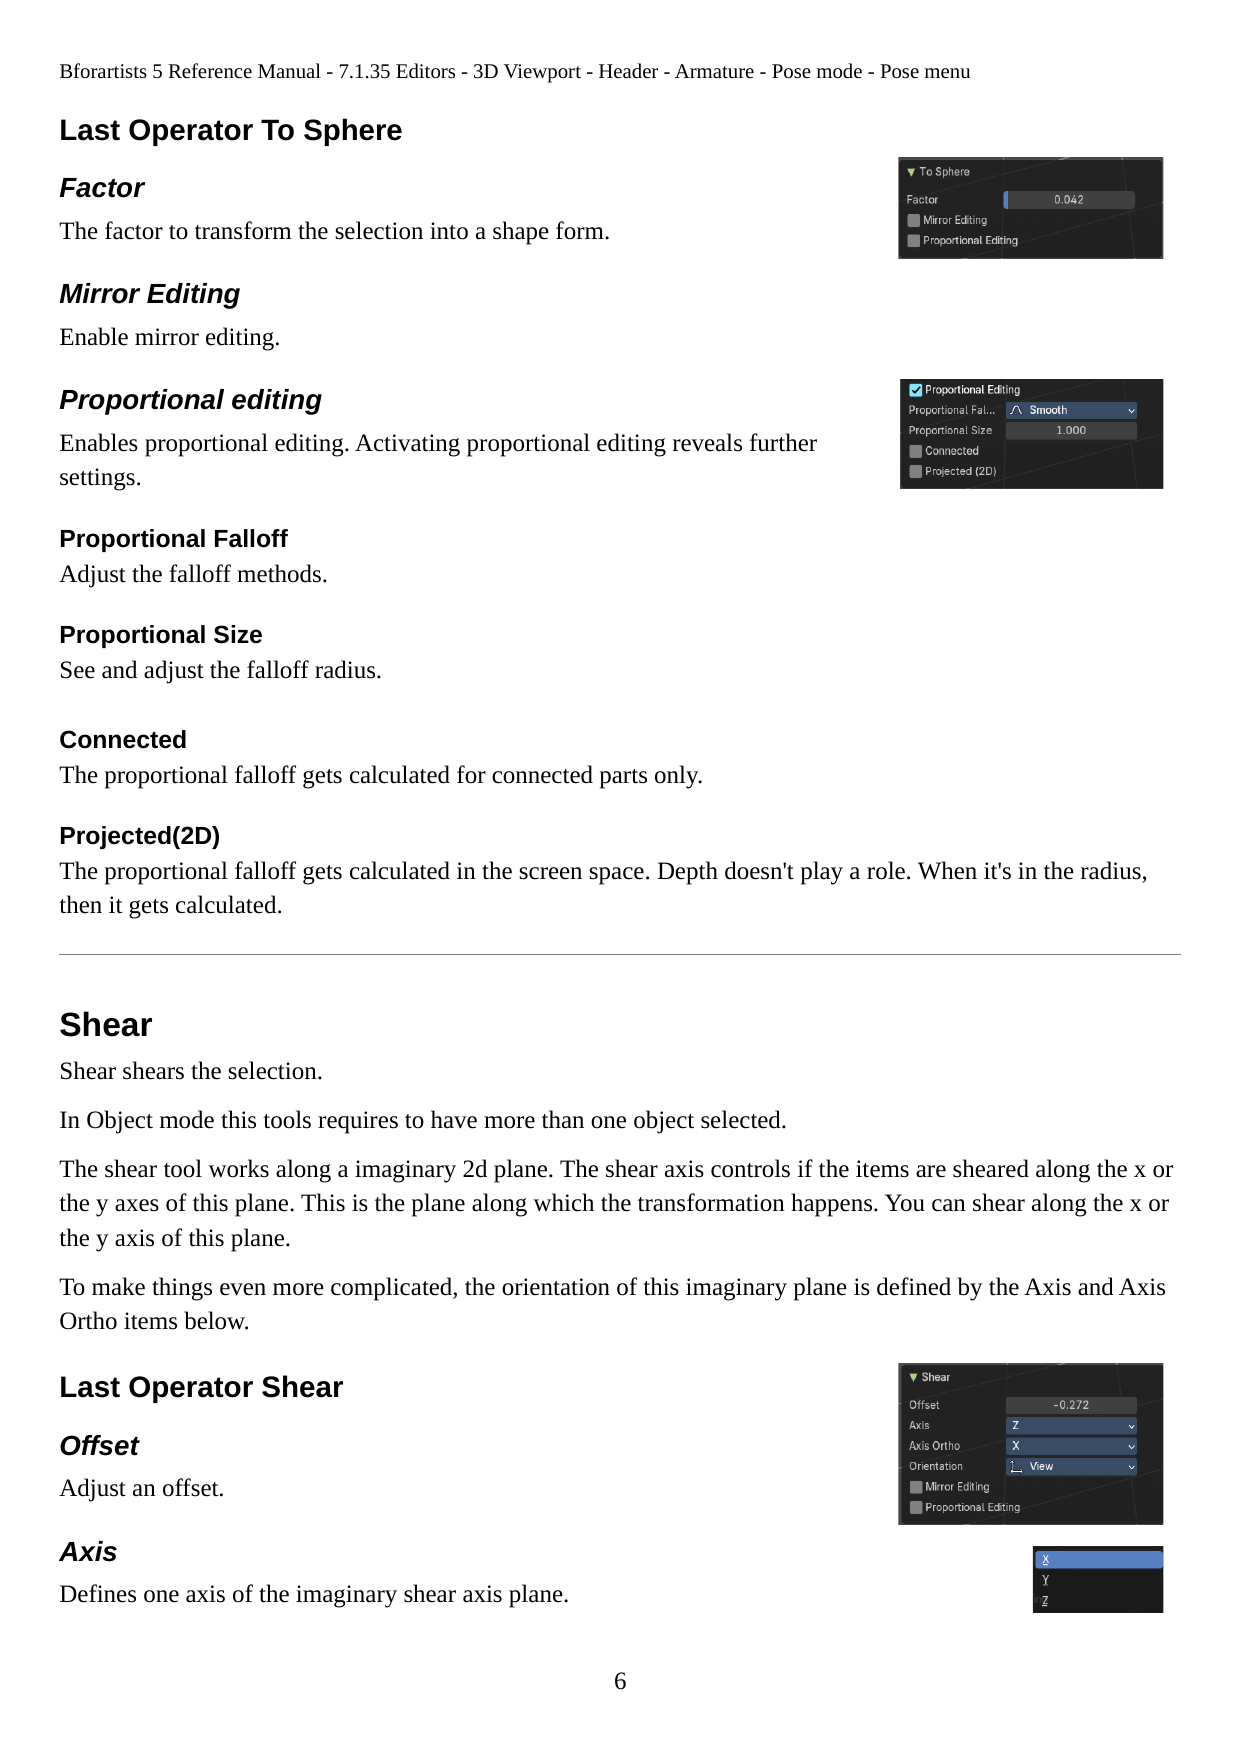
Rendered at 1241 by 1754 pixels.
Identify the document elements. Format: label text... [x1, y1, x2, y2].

text See and adjust the falloff radius. [59, 655, 1181, 684]
subtitle [1164, 383, 1181, 415]
text Shear shears the selection. [59, 1056, 1181, 1084]
text The proportional falloff gets calculated in the screen space. Depth doesn't play a role. When it's in the radius, then it gets calculated. [59, 856, 1181, 919]
picture [898, 1363, 1164, 1525]
picture [900, 379, 1164, 489]
text The factor to transform the selection into a shape form. [59, 216, 898, 245]
picture [898, 157, 1164, 259]
subtitle Last Operator To Sphere [59, 113, 1181, 147]
subtitle Proportional Size [59, 620, 1181, 649]
text The proportional falloff gets calculated for connected parts only. [59, 760, 1181, 788]
subtitle Factor [59, 172, 898, 203]
subtitle Axis [59, 1535, 1181, 1567]
text To make things even more complicated, the orientation of this imaginary plane is defined by the Axis and Axis Ortho items below. [59, 1272, 1181, 1335]
subtitle [1164, 172, 1181, 203]
subtitle [1164, 1370, 1181, 1404]
subtitle Mirror Editing [59, 277, 1181, 309]
text Enables proportional editing. Activating proportional editing reveals further settings. [59, 428, 1181, 491]
subtitle Connected [59, 725, 1181, 753]
picture [1032, 1546, 1164, 1613]
subtitle Projected(2D) [59, 821, 1181, 850]
subtitle Offset [59, 1429, 898, 1461]
text In Object mode this tools requires to have more than one object selected. [59, 1105, 1181, 1134]
text Enable mirror editing. [59, 322, 1181, 351]
text Adjust an offset. [59, 1473, 898, 1502]
subtitle Proportional editing [59, 383, 900, 415]
text Defines one axis of the imaginary shear axis plane. [59, 1579, 1032, 1608]
subtitle Shear [59, 1005, 1181, 1043]
text [1164, 1473, 1181, 1502]
subtitle Last Operator Shear [59, 1370, 898, 1404]
subtitle Proportional Falloff [59, 524, 1181, 552]
text Adjust the falloff methods. [59, 559, 1181, 587]
subtitle [1164, 1429, 1181, 1461]
text The shear tool works along a imaginary 2d plane. The shear axis controls if the items are sheared along the x or the y axes of this plane. This is the plane along which the transformation happens. You can shear along the x or the y axis of this plane. [59, 1154, 1181, 1252]
